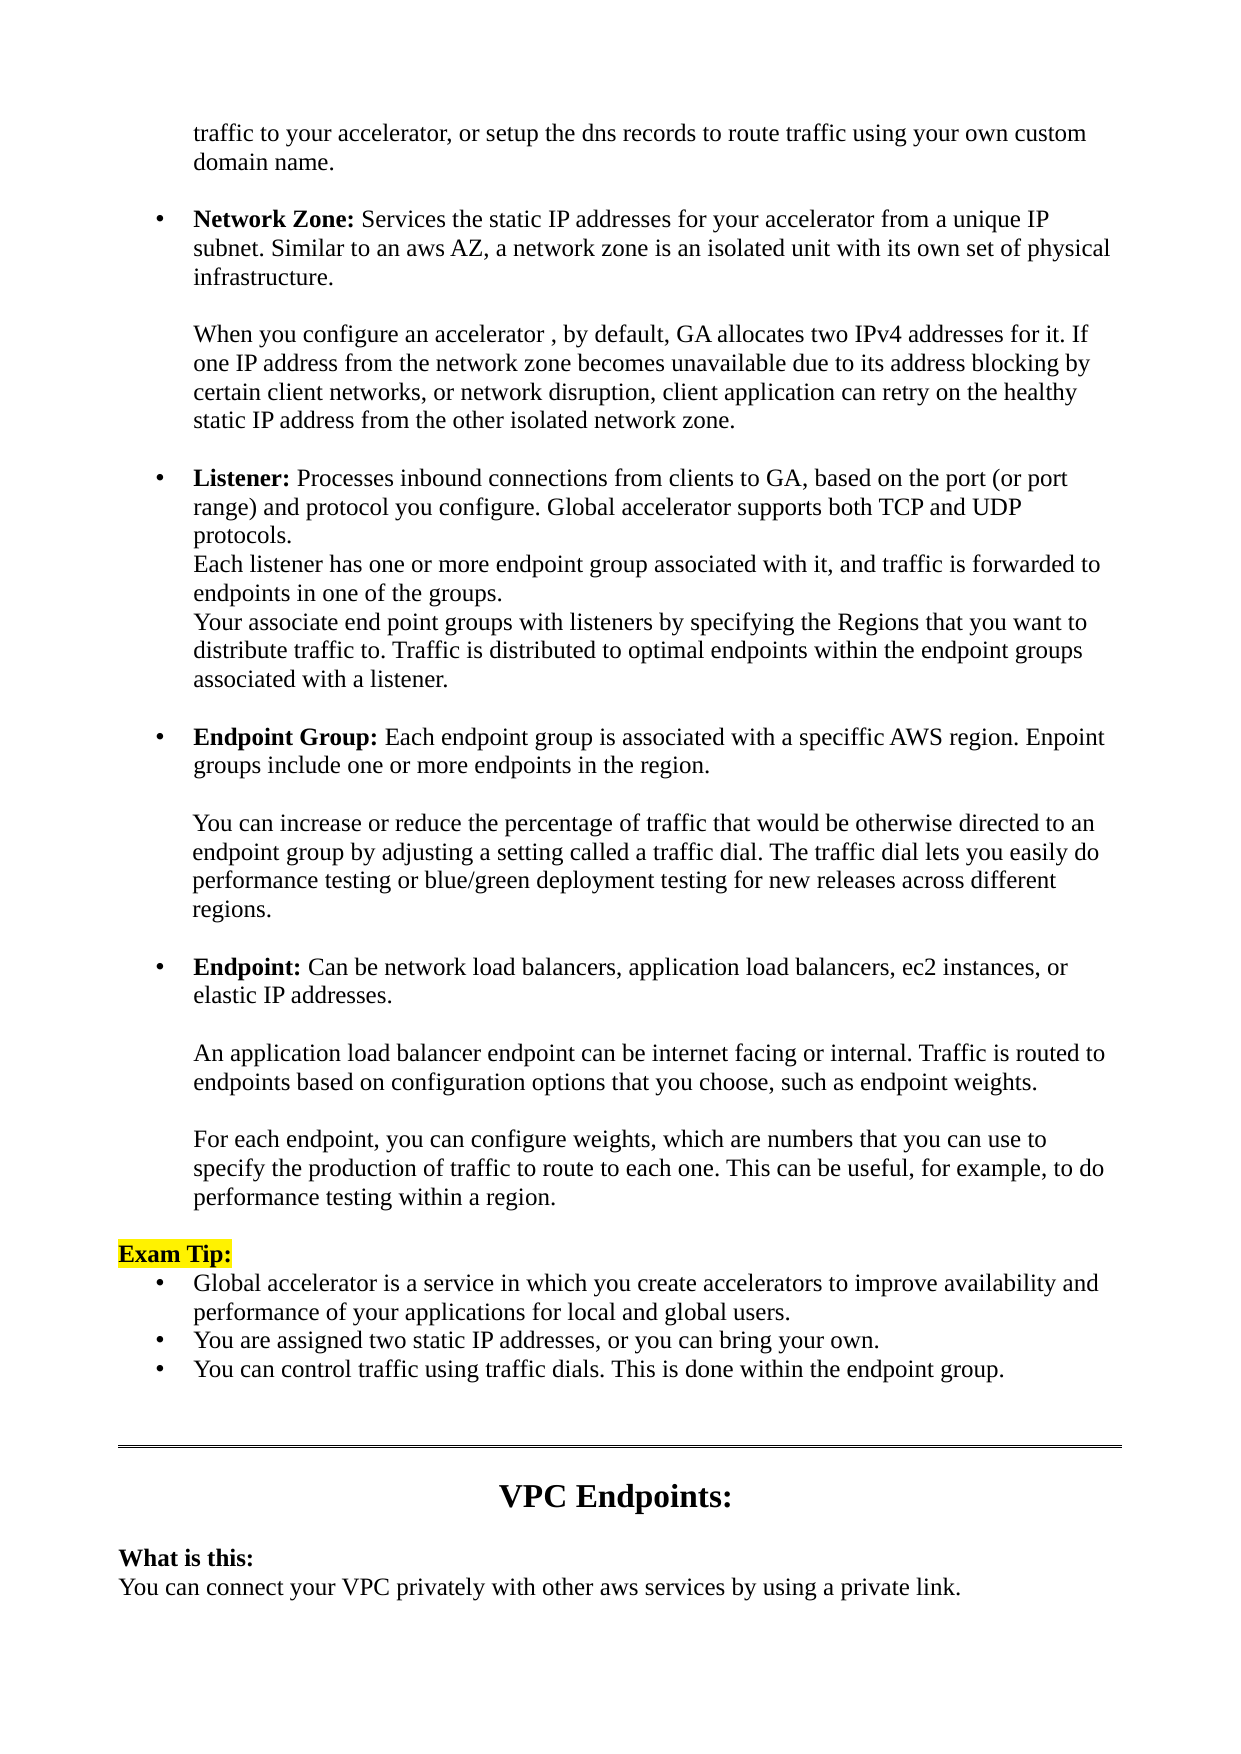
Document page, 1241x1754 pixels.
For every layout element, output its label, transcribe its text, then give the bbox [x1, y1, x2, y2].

list When you configure an accelerator , by default, GA allocates two IPv4 addresses for it. If one IP address from the network zone becomes unavailable due to its address blocking by certain client networks, or network disruption, client application can retry on the healthy static IP address from the other isolated network zone. [156, 319, 1122, 434]
list An application load balancer endpoint can be internet facing or internal. Traffic is routed to endpoints based on configuration options that you choose, such as endpoint weights. [156, 1038, 1122, 1096]
list Each listener has one or more endpoint group associated with it, and traffic is forwarded to endpoints in one of the groups. [156, 549, 1122, 607]
list You can control traffic using traffic dials. This is done within the endpoint group. [156, 1354, 1122, 1383]
text You can connect your VPC privately with other aws services by using a private link. [118, 1572, 1122, 1601]
list Listener: Processes inbound connections from clients to GA, based on the port (or port range) and protocol you configure. Global accelerator supports both TCP and UDP protocols. [156, 463, 1122, 549]
text Exam Tip: [118, 1239, 1122, 1268]
list Endpoint: Can be network load balancers, application load balancers, ec2 instances, or elastic IP addresses. [156, 952, 1122, 1009]
list For each endpoint, you can configure weights, which are numbers that you can use to specify the production of traffic to route to each one. This can be useful, for example, to do performance testing within a region. [156, 1124, 1122, 1211]
list Network Zone: Services the static IP addresses for your accelerator from a unique IP subnet. Similar to an aws AZ, a network zone is an isolated unit with its own set of physical infrastructure. [156, 204, 1122, 291]
list Global accelerator is a service in which you create accelerators to improve availability and performance of your applications for local and global users. [156, 1268, 1122, 1326]
text You can increase or reduce the percentage of traffic that would be otherwise directed to an endpoint group by adjusting a setting called a traffic dial. The traffic dial lets you easily do performance testing or blue/green deployment testing for new releases across different regions. [118, 808, 1122, 923]
list Endpoint Group: Each endpoint group is associated with a speciffic AWS region. Enpoint groups include one or more endpoints in the region. [156, 722, 1122, 779]
text What is this: [118, 1543, 1122, 1572]
text VPC Endpoints: [118, 1476, 1122, 1514]
list Your associate end point groups with listeners by specifying the Regions that you want to distribute traffic to. Traffic is distributed to optimal endpoints within the endpoint groups associated with a listener. [156, 607, 1122, 693]
list traffic to your accelerator, or setup the dns records to route traffic using your own custom domain name. [156, 118, 1122, 176]
list You are assigned two static IP addresses, or you can bring your own. [156, 1326, 1122, 1354]
